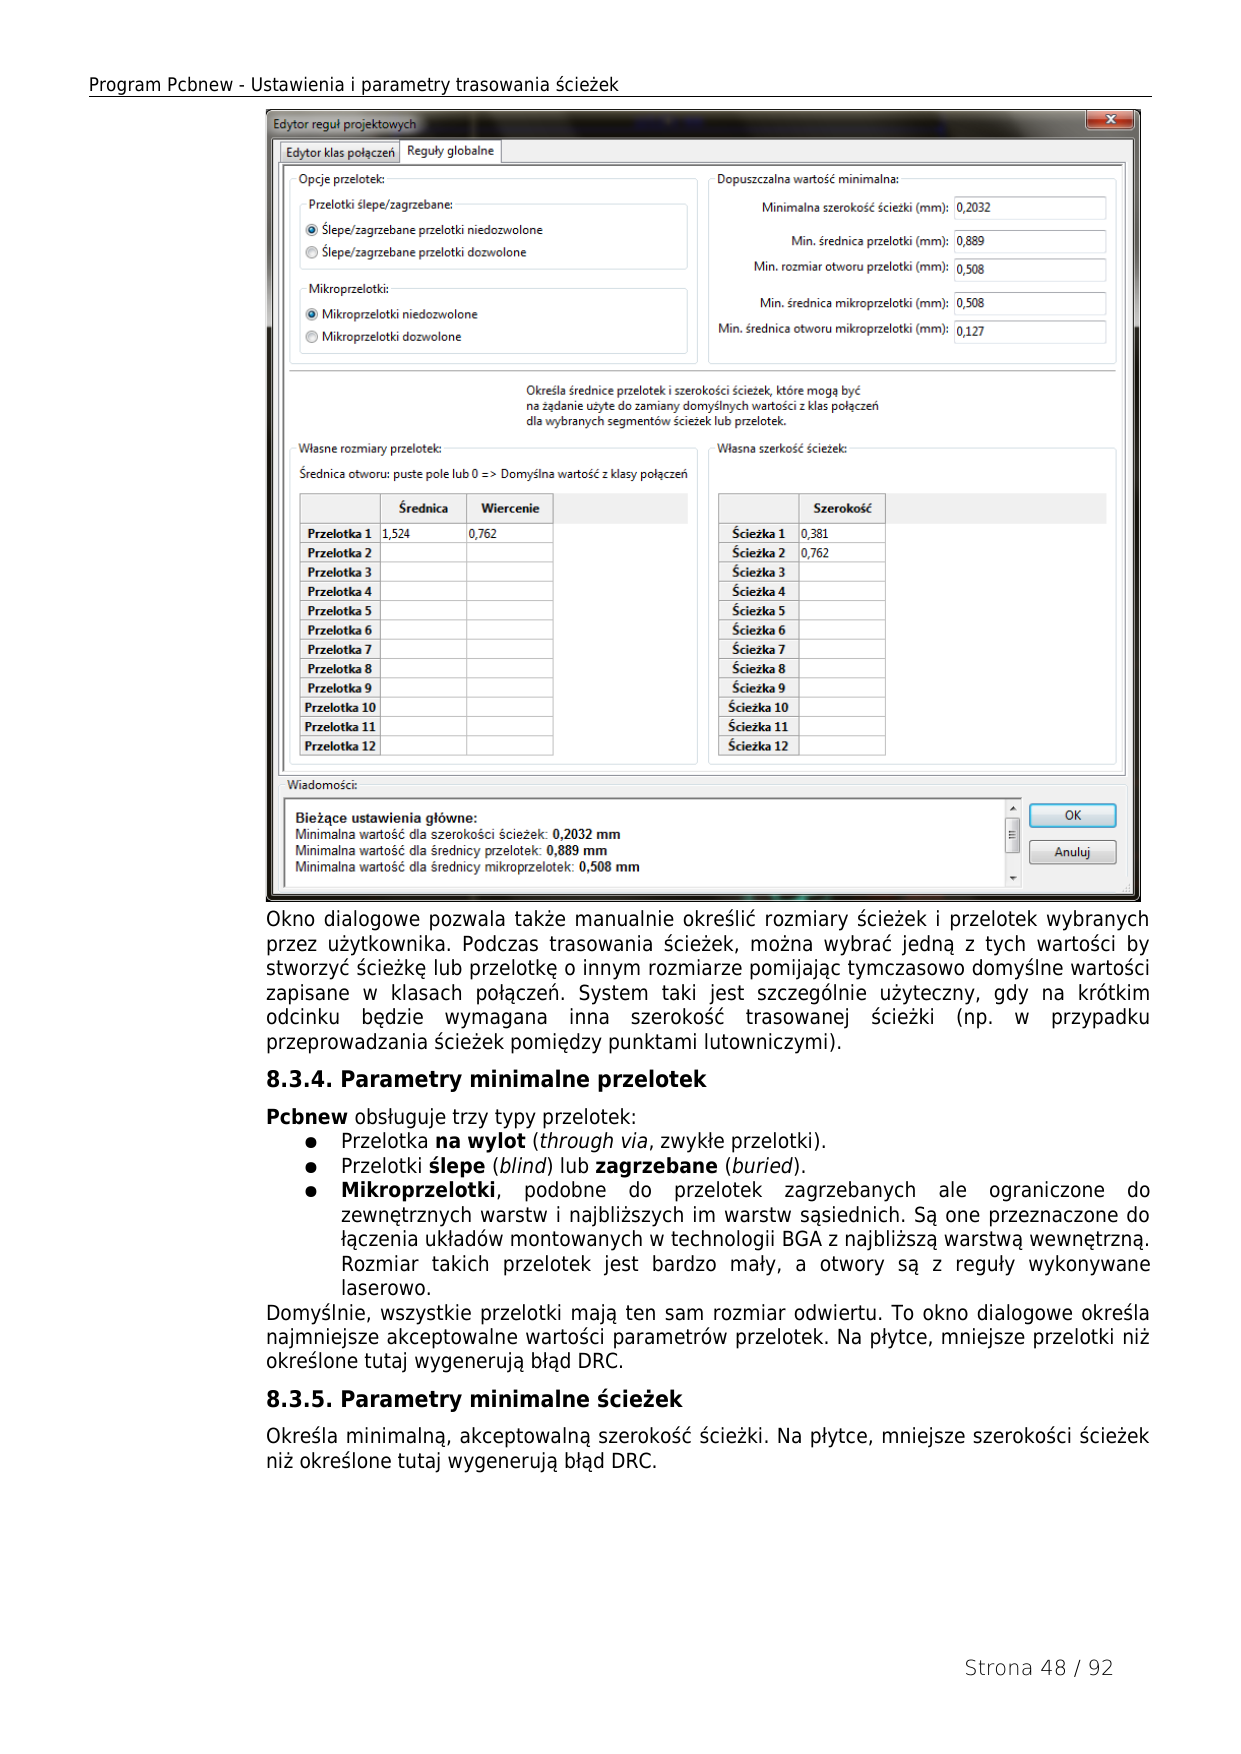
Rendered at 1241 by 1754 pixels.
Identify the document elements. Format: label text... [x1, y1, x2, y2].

subtitle Parametry minimalne przelotek [266, 1066, 1152, 1093]
list Przelotki ślepe (blind) lub zagrzebane (buried). [303, 1153, 1152, 1178]
text Okno dialogowe pozwala także manualnie określić rozmiary ścieżek i przelotek wybranych przez użytkownika. Podczas trasowania ścieżek, można wybrać jedną z tych wartości by stworzyć ścieżkę lub przelotkę o innym rozmiarze pomijając tymczasowo domyślne wartości zapisane w klasach połączeń. System taki jest szczególnie użyteczny, gdy na krótkim odcinku będzie wymagana inna szerokość trasowanej ścieżki (np. w przypadku przeprowadzania ścieżek pomiędzy punktami lutowniczymi). [266, 907, 1152, 1054]
text Pcbnew obsługuje trzy typy przelotek: [266, 1104, 1152, 1129]
list Przelotka na wylot (through via, zwykłe przelotki). [303, 1129, 1152, 1153]
list Mikroprzelotki, podobne do przelotek zagrzebanych ale ograniczone do zewnętrznych warstw i najbliższych im warstw sąsiednich. Są one przeznaczone do łączenia układów montowanych w technologii BGA z najbliższą warstwą wewnętrzną. Rozmiar takich przelotek jest bardzo mały, a otwory są z reguły wykonywane laserowo. [303, 1178, 1152, 1300]
subtitle Parametry minimalne ścieżek [266, 1386, 1152, 1413]
text Domyślnie, wszystkie przelotki mają ten sam rozmiar odwiertu. To okno dialogowe określa najmniejsze akceptowalne wartości parametrów przelotek. Na płytce, mniejsze przelotki niż określone tutaj wygenerują błąd DRC. [266, 1300, 1152, 1374]
picture [265, 109, 1141, 902]
text Określa minimalną, akceptowalną szerokość ścieżki. Na płytce, mniejsze szerokości ścieżek niż określone tutaj wygenerują błąd DRC. [266, 1424, 1152, 1473]
